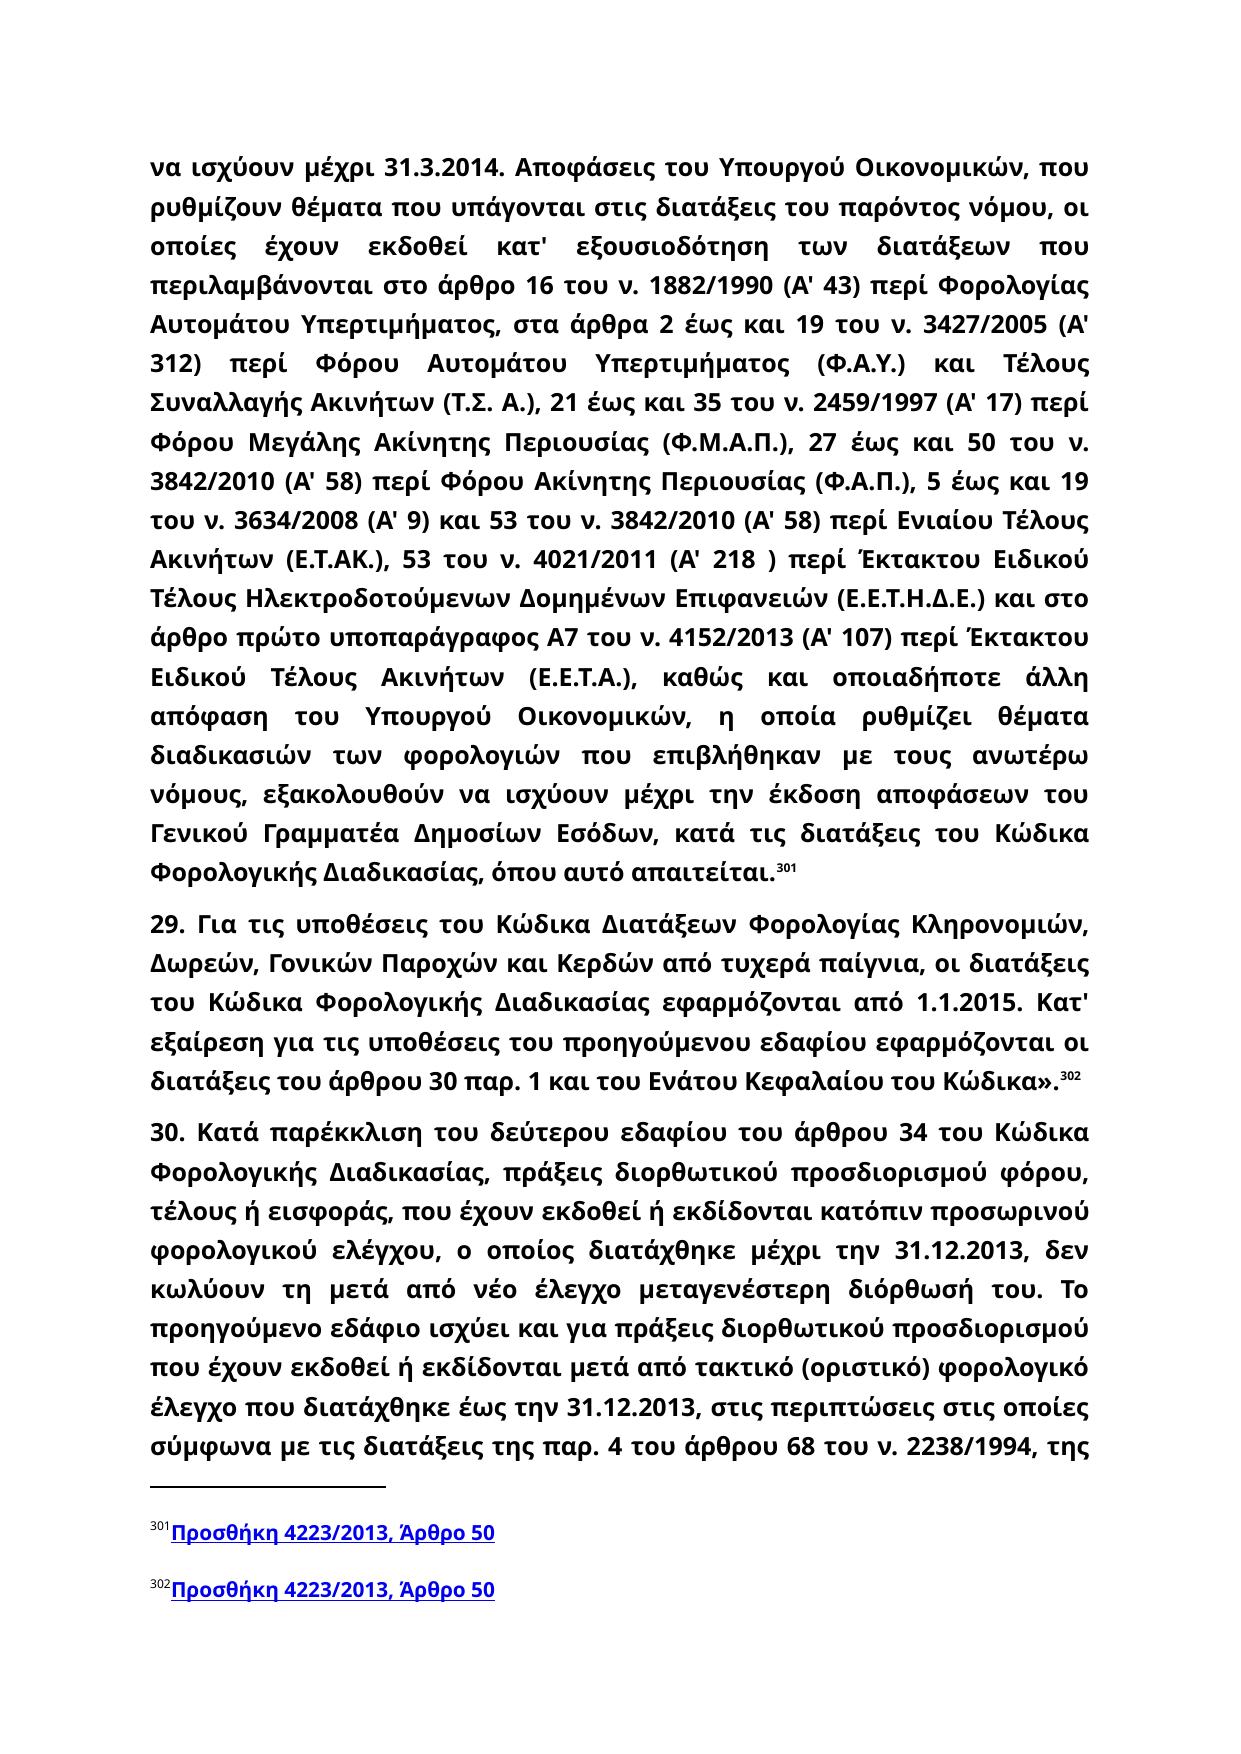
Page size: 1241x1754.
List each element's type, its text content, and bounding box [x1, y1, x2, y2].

text Προσθήκη 4223/2013, Άρθρο 50 [150, 1518, 1090, 1546]
text 29. Για τις υποθέσεις του Κώδικα Διατάξεων Φορολογίας Κληρονομιών, Δωρεών, Γονικών Παροχών και Κερδών από τυχερά παίγνια, οι διατάξεις του Κώδικα Φορολογικής Διαδικασίας εφαρμόζονται από 1.1.2015. Κατ' εξαίρεση για τις υποθέσεις του προηγούμενου εδαφίου εφαρμόζονται οι διατάξεις του άρθρου 30 παρ. 1 και του Ενάτου Κεφαλαίου του Κώδικα». [150, 907, 1090, 1097]
text Προσθήκη 4223/2013, Άρθρο 50 [150, 1576, 1090, 1604]
text 30. Κατά παρέκκλιση του δεύτερου εδαφίου του άρθρου 34 του Κώδικα Φορολογικής Διαδικασίας, πράξεις διορθωτικού προσδιορισμού φόρου, τέλους ή εισφοράς, που έχουν εκδοθεί ή εκδίδονται κατόπιν προσωρινού φορολογικού ελέγχου, ο οποίος διατάχθηκε μέχρι την 31.12.2013, δεν κωλύουν τη μετά από νέο έλεγχο μεταγενέστερη διόρθωσή του. Το προηγούμενο εδάφιο ισχύει και για πράξεις διορθωτικού προσδιορισμού που έχουν εκδοθεί ή εκδίδονται μετά από τακτικό (οριστικό) φορολογικό έλεγχο που διατάχθηκε έως την 31.12.2013, στις περιπτώσεις στις οποίες σύμφωνα με τις διατάξεις της παρ. 4 του άρθρου 68 του ν. 2238/1994, της [150, 1115, 1090, 1462]
text να ισχύουν μέχρι 31.3.2014. Αποφάσεις του Υπουργού Οικονομικών, που ρυθμίζουν θέματα που υπάγονται στις διατάξεις του παρόντος νόμου, οι οποίες έχουν εκδοθεί κατ' εξουσιοδότηση των διατάξεων που περιλαμβάνονται στο άρθρο 16 του ν. 1882/1990 (Α' 43) περί Φορολογίας Αυτομάτου Υπερτιμήματος, στα άρθρα 2 έως και 19 του ν. 3427/2005 (Α' 312) περί Φόρου Αυτομάτου Υπερτιμήματος (Φ.Α.Υ.) και Τέλους Συναλλαγής Ακινήτων (Τ.Σ. Α.), 21 έως και 35 του ν. 2459/1997 (Α' 17) περί Φόρου Μεγάλης Ακίνητης Περιουσίας (Φ.Μ.Α.Π.), 27 έως και 50 του ν. 3842/2010 (Α' 58) περί Φόρου Ακίνητης Περιουσίας (Φ.Α.Π.), 5 έως και 19 του ν. 3634/2008 (Α' 9) και 53 του ν. 3842/2010 (Α' 58) περί Ενιαίου Τέλους Ακινήτων (Ε.Τ.ΑΚ.), 53 του ν. 4021/2011 (Α' 218 ) περί Έκτακτου Ειδικού Τέλους Ηλεκτροδοτούμενων Δομημένων Επιφανειών (Ε.Ε.Τ.Η.Δ.Ε.) και στο άρθρο πρώτο υποπαράγραφος Α7 του ν. 4152/2013 (Α' 107) περί Έκτακτου Ειδικού Τέλους Ακινήτων (Ε.Ε.Τ.Α.), καθώς και οποιαδήποτε άλλη απόφαση του Υπουργού Οικονομικών, η οποία ρυθμίζει θέματα διαδικασιών των φορολογιών που επιβλήθηκαν με τους ανωτέρω νόμους, εξακολουθούν να ισχύουν μέχρι την έκδοση αποφάσεων του Γενικού Γραμματέα Δημοσίων Εσόδων, κατά τις διατάξεις του Κώδικα Φορολογικής Διαδικασίας, όπου αυτό απαιτείται. [150, 150, 1090, 889]
